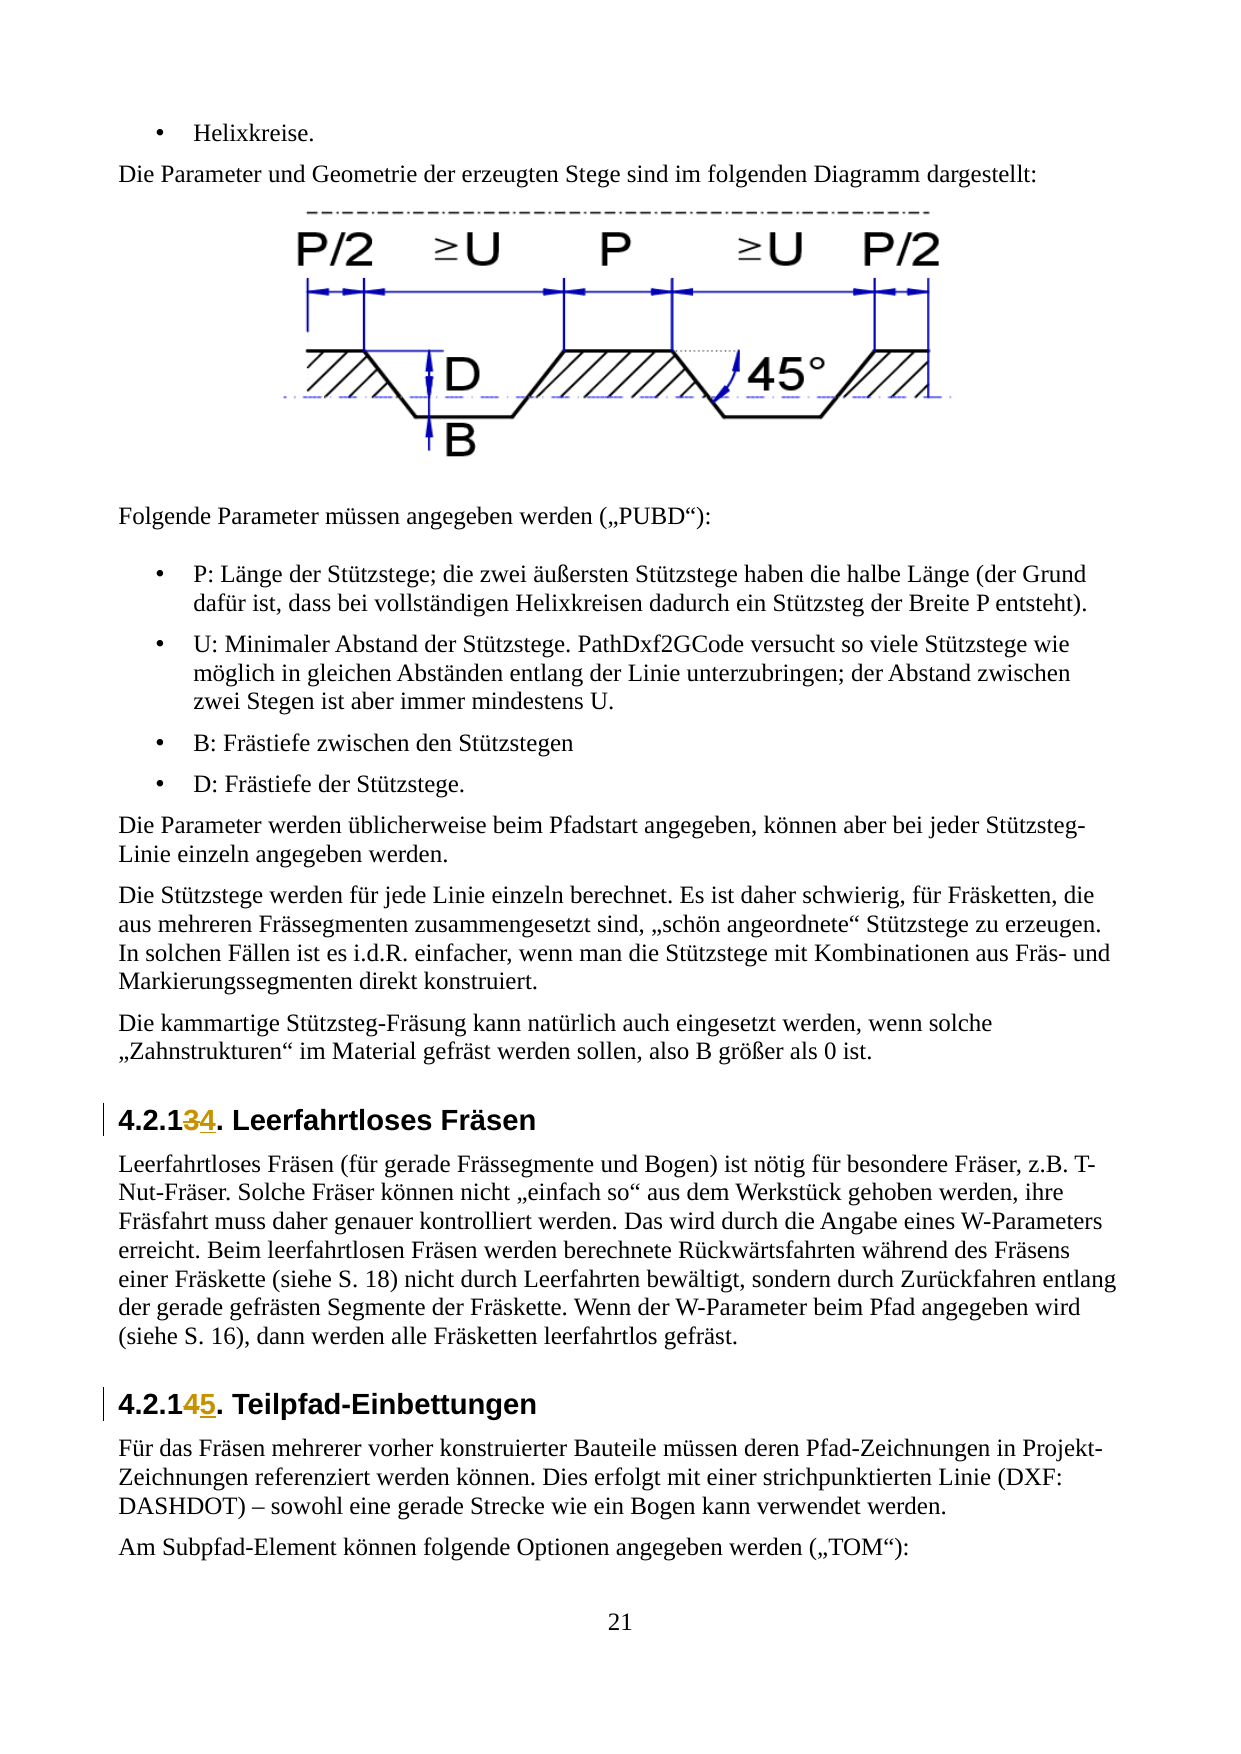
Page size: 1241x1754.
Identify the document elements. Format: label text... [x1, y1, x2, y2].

text Die Stützstege werden für jede Linie einzeln berechnet. Es ist daher schwierig, für Fräsketten, die aus mehreren Frässegmenten zusammengesetzt sind, „schön angeordnete“ Stützstege zu erzeugen. In solchen Fällen ist es i.d.R. einfacher, wenn man die Stützstege mit Kombinationen aus Fräs- und Markierungssegmenten direkt konstruiert. [118, 880, 1122, 995]
list Helixkreise. [156, 118, 1122, 147]
text Am Subpfad-Element können folgende Optionen angegeben werden („TOM“): [118, 1532, 1122, 1561]
subtitle 4.2.15. Teilpfad-Einbettungen [118, 1387, 1122, 1421]
text Folgende Parameter müssen angegeben werden („PUBD“): [118, 501, 1122, 530]
subtitle 4.2.14. Leerfahrtloses Fräsen [118, 1103, 1122, 1136]
list U: Minimaler Abstand der Stützstege. PathDxf2GCode versucht so viele Stützstege wie möglich in gleichen Abständen entlang der Linie unterzubringen; der Abstand zwischen zwei Stegen ist aber immer mindestens U. [156, 629, 1122, 715]
text Für das Fräsen mehrerer vorher konstruierter Bauteile müssen deren Pfad-Zeichnungen in Projekt-Zeichnungen referenziert werden können. Dies erfolgt mit einer strichpunktierten Linie (DXF: DASHDOT) – sowohl eine gerade Strecke wie ein Bogen kann verwendet werden. [118, 1433, 1122, 1520]
list P: Länge der Stützstege; die zwei äußersten Stützstege haben die halbe Länge (der Grund dafür ist, dass bei vollständigen Helixkreisen dadurch ein Stützsteg der Breite P entsteht). [156, 559, 1122, 616]
text Die Parameter und Geometrie der erzeugten Stege sind im folgenden Diagramm dargestellt: [118, 159, 1122, 188]
text Leerfahrtloses Fräsen (für gerade Frässegmente und Bogen) ist nötig für besondere Fräser, z.B. T-Nut-Fräser. Solche Fräser können nicht „einfach so“ aus dem Werkstück gehoben werden, ihre Fräsfahrt muss daher genauer kontrolliert werden. Das wird durch die Angabe eines W-Parameters erreicht. Beim leerfahrtlosen Fräsen werden berechnete Rückwärtsfahrten während des Fräsens einer Fräskette (siehe S. 17) nicht durch Leerfahrten bewältigt, sondern durch Zurückfahren entlang der gerade gefrästen Segmente der Fräskette. Wenn der W-Parameter beim Pfad angegeben wird (siehe S. 15), dann werden alle Fräsketten leerfahrtlos gefräst. [118, 1149, 1122, 1350]
text Die Parameter werden üblicherweise beim Pfadstart angegeben, können aber bei jeder Stützsteg-Linie einzeln angegeben werden. [118, 810, 1122, 868]
list D: Frästiefe der Stützstege. [156, 769, 1122, 798]
text Die kammartige Stützsteg-Fräsung kann natürlich auch eingesetzt werden, wenn solche „Zahnstrukturen“ im Material gefräst werden sollen, also B größer als 0 ist. [118, 1008, 1122, 1065]
list B: Frästiefe zwischen den Stützstegen [156, 728, 1122, 756]
